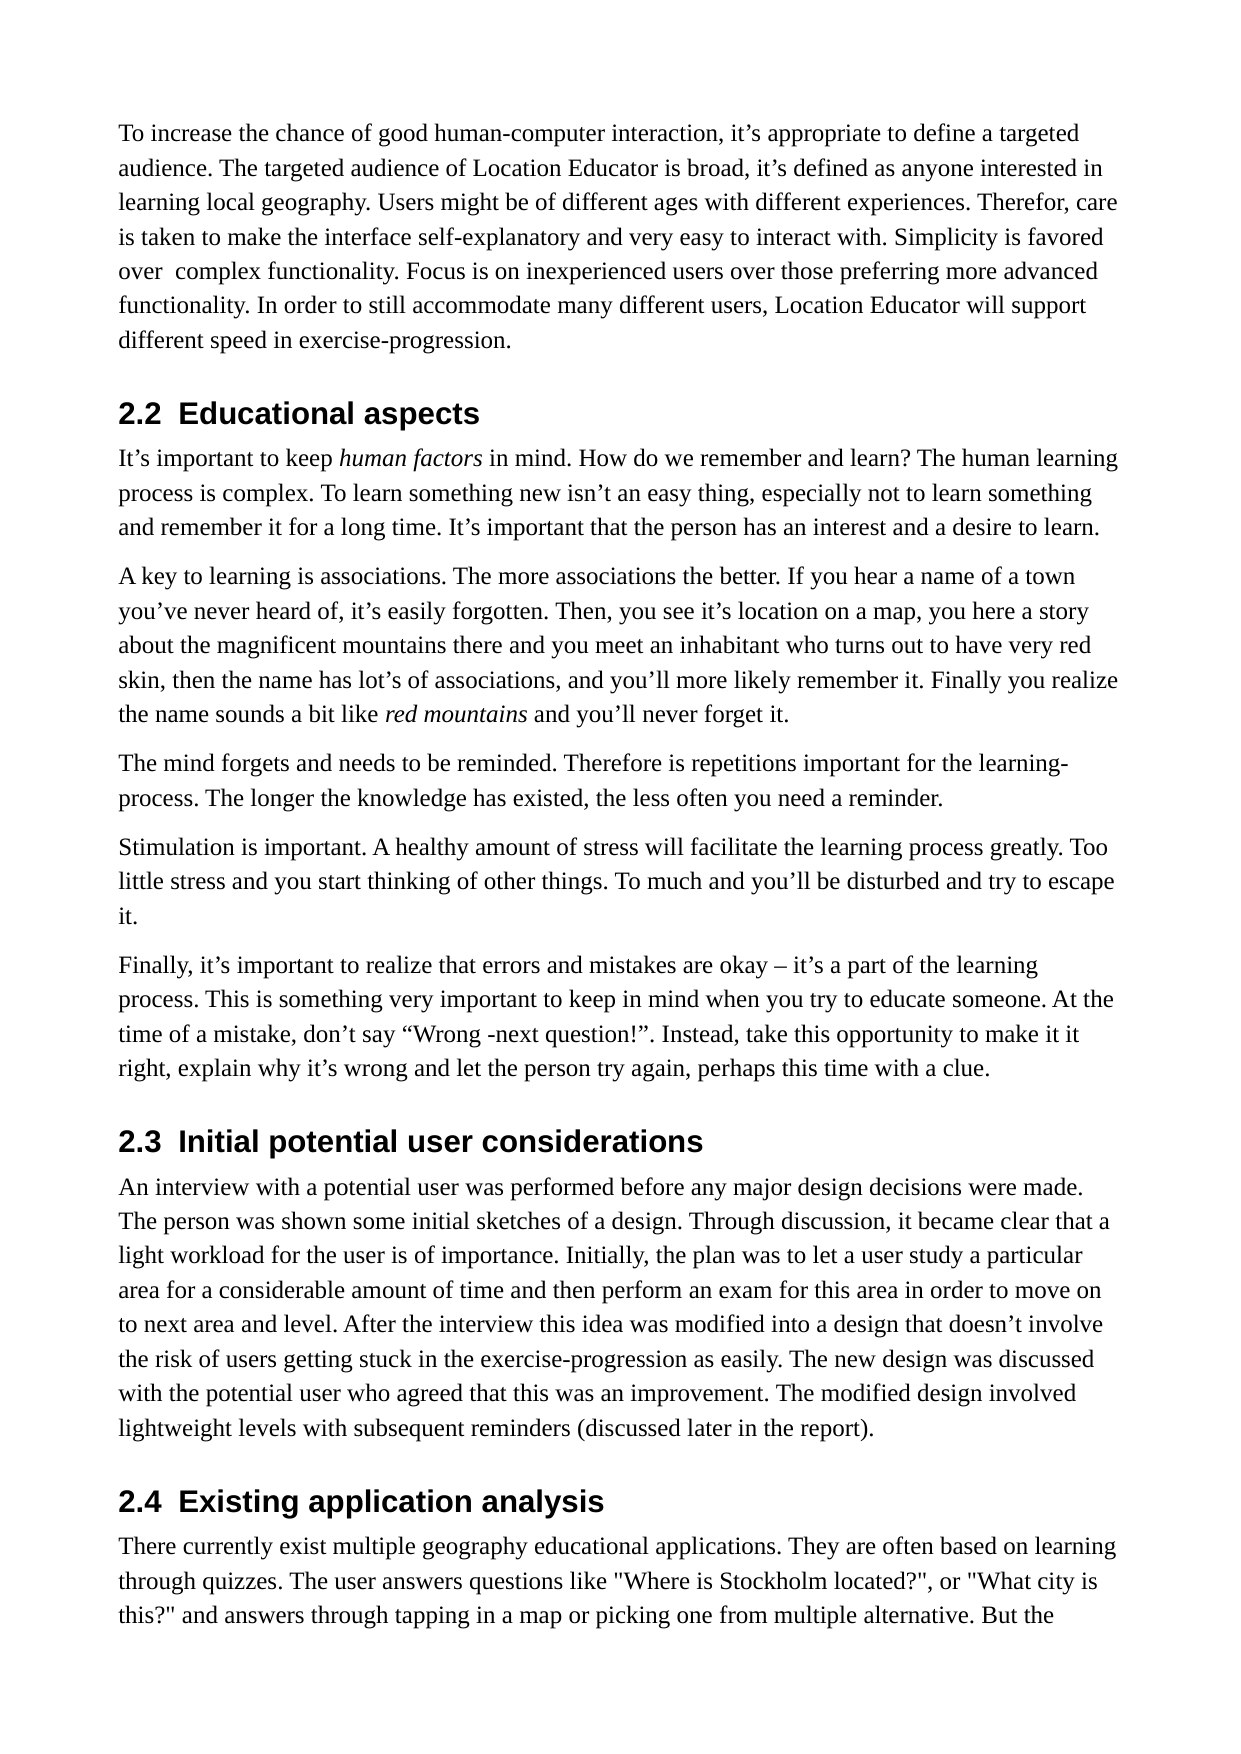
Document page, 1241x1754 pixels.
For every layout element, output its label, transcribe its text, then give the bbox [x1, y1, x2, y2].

subtitle Educational aspects [118, 395, 1122, 431]
text A key to learning is associations. The more associations the better. If you hear a name of a town you’ve never heard of, it’s easily forgotten. Then, you see it’s location on a map, you here a story about the magnificent mountains there and you meet an inhabitant who turns out to have very red skin, then the name has lot’s of associations, and you’ll more likely remember it. Finally you realize the name sounds a bit like red mountains and you’ll never forget it. [118, 561, 1122, 728]
text To increase the chance of good human-computer interaction, it’s appropriate to define a targeted audience. The targeted audience of Location Educator is broad, it’s defined as anyone interested in learning local geography. Users might be of different ages with different experiences. Therefor, care is taken to make the interface self-explanatory and very easy to interact with. Simplicity is favored over complex functionality. Focus is on inexperienced users over those preferring more advanced functionality. In order to still accommodate many different users, Location Educator will support different speed in exercise-progression. [118, 118, 1122, 354]
subtitle Existing application analysis [118, 1483, 1122, 1519]
subtitle Initial potential user considerations [118, 1123, 1122, 1159]
text Stimulation is important. A healthy amount of stress will facilitate the learning process greatly. Too little stress and you start thinking of other things. To much and you’ll be disturbed and try to escape it. [118, 832, 1122, 929]
text There currently exist multiple geography educational applications. They are often based on learning through quizzes. The user answers questions like "Where is Stockholm located?", or "What city is this?" and answers through tapping in a map or picking one from multiple alternative. But the [118, 1531, 1122, 1629]
text An interview with a potential user was performed before any major design decisions were made. The person was shown some initial sketches of a design. Through discussion, it became clear that a light workload for the user is of importance. Initially, the plan was to let a user study a particular area for a considerable amount of time and then perform an exam for this area in order to move on to next area and level. After the interview this idea was modified into a design that doesn’t involve the risk of users getting stuck in the exercise-progression as easily. The new design was discussed with the potential user who agreed that this was an improvement. The modified design involved lightweight levels with subsequent reminders (discussed later in the report). [118, 1172, 1122, 1442]
text The mind forgets and needs to be reminded. Therefore is repetitions important for the learning-process. The longer the knowledge has existed, the less often you need a reminder. [118, 748, 1122, 812]
text It’s important to keep human factors in mind. How do we remember and learn? The human learning process is complex. To learn something new isn’t an easy thing, especially not to learn something and remember it for a long time. It’s important that the person has an interest and a desire to learn. [118, 443, 1122, 541]
text Finally, it’s important to realize that errors and mistakes are okay – it’s a part of the learning process. This is something very important to keep in mind when you try to educate someone. At the time of a mistake, don’t say “Wrong -next question!”. Instead, take this opportunity to make it it right, explain why it’s wrong and let the person try again, perhaps this time with a clue. [118, 950, 1122, 1082]
